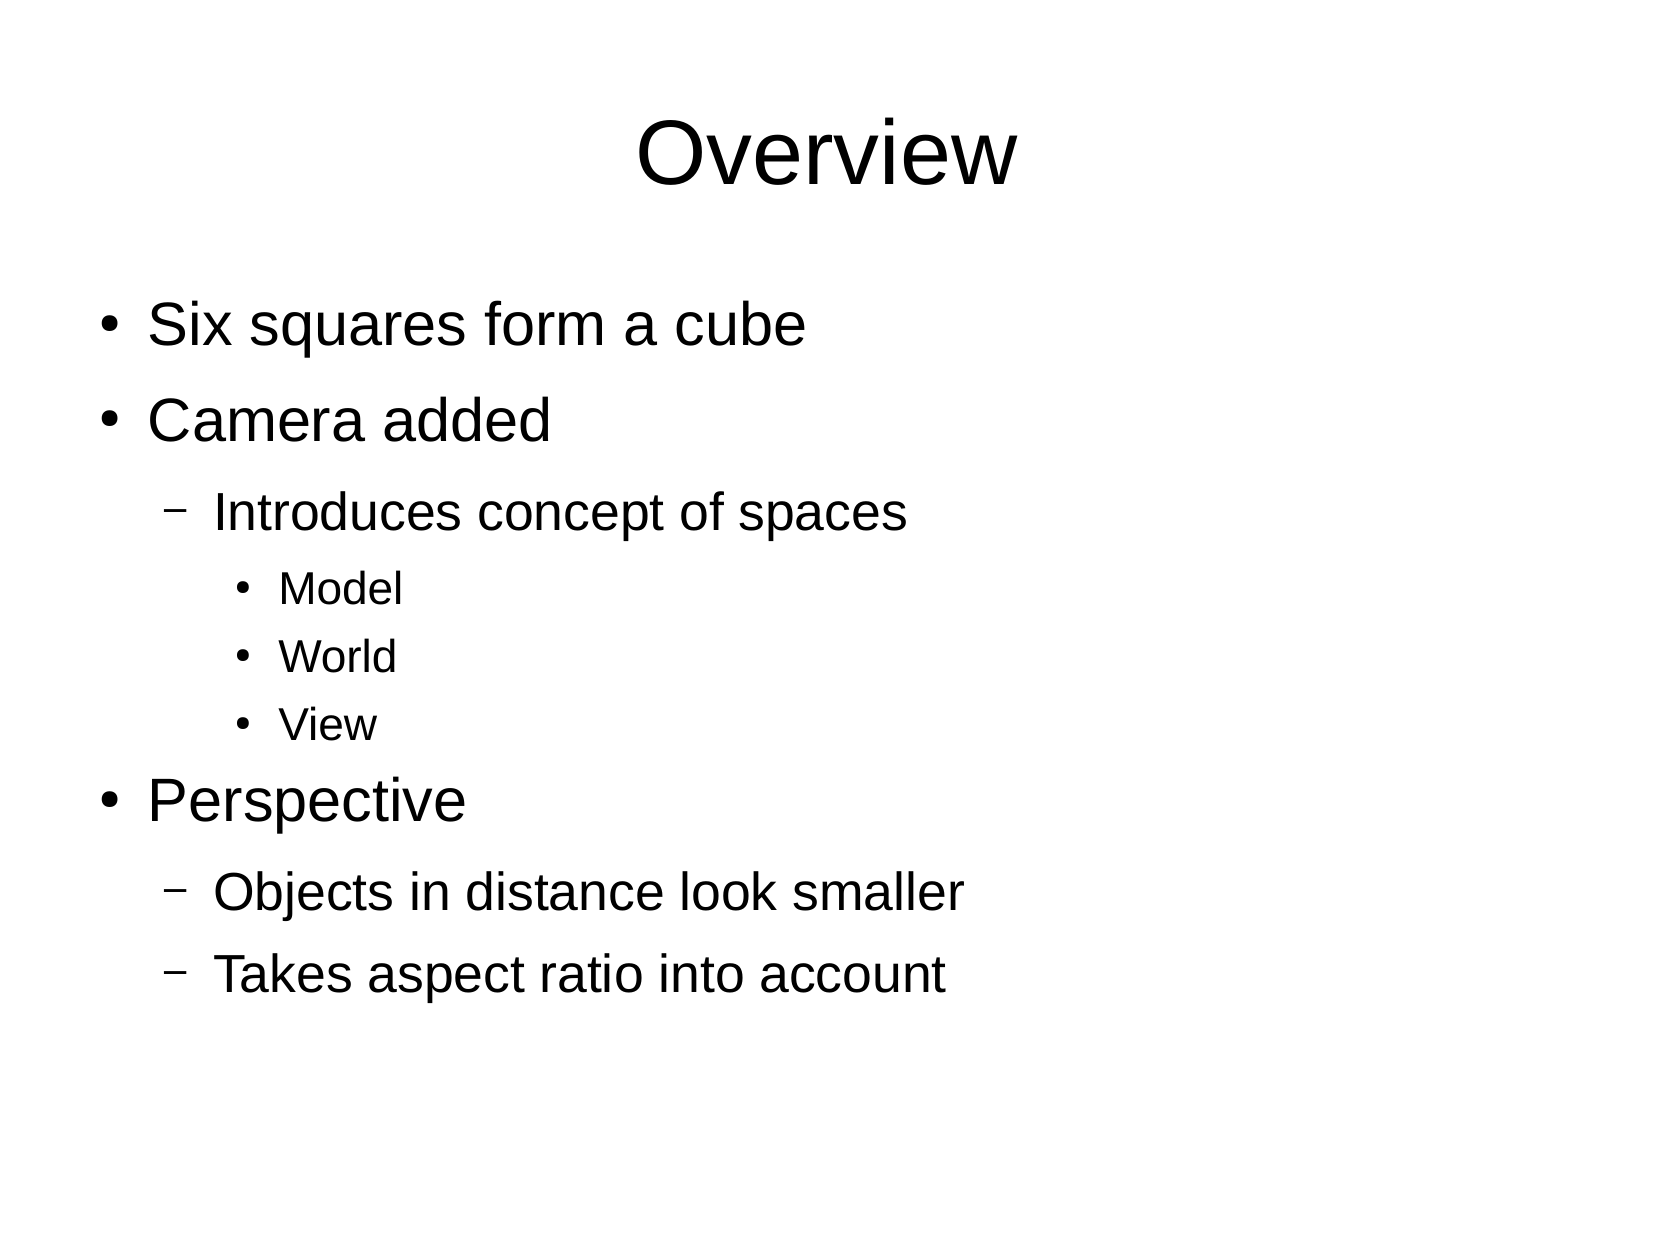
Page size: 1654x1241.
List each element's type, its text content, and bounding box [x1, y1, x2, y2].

title Overview [82, 49, 1571, 257]
list Six squares form a cube Camera added Introduces concept of spaces Model World View Perspective Objects in distance look smaller Takes aspect ratio into account [82, 290, 1538, 1010]
